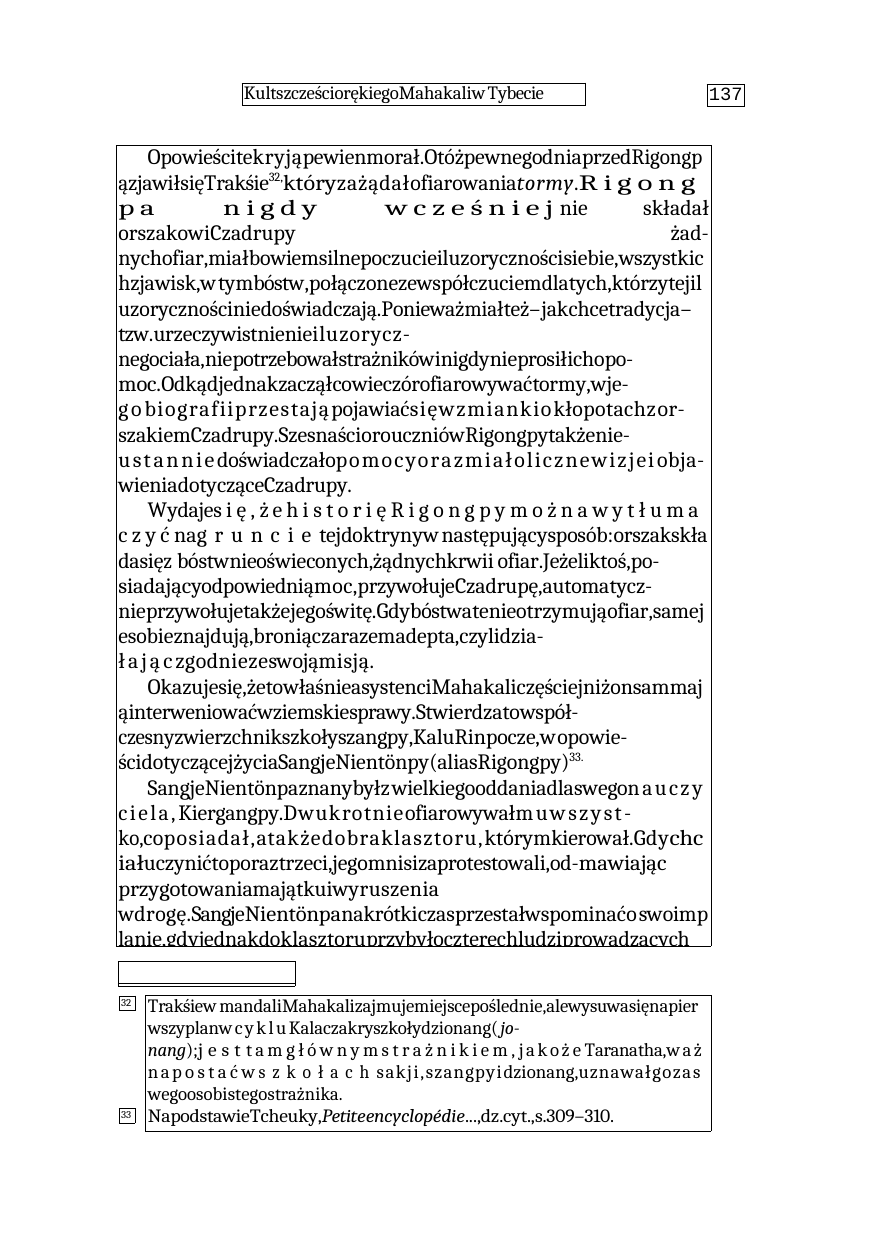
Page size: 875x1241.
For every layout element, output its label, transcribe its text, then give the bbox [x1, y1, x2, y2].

text Okazujesię,żetowłaśnieasystenciMahakaliczęściejniżonsammająinterweniowaćwziemskiesprawy.Stwierdzatowspół-czesnyzwierzchnikszkołyszangpy,KaluRinpocze,wopowie-ścidotyczącejżyciaSangjeNientönpy(aliasRigongpy)33. [118, 674, 709, 775]
text KultszcześciorękiegoMahakaliwTybecie [244, 84, 585, 104]
text Wydajesię,żehistorięRigongpymożnawytłumaczyćnagruncietejdoktrynywnastępującysposób:orszakskładasięzbóstwnieoświeconych,żądnychkrwiiofiar.Jeżeliktoś,po-siadającyodpowiedniąmoc,przywołujeCzadrupę,automatycz-nieprzywołujetakżejegoświtę.Gdybóstwatenieotrzymująofiar,samejesobieznajdują,broniączarazemadepta,czylidzia-łajączgodniezeswojąmisją. [118, 498, 709, 674]
text TrakśiewmandaliMahakalizajmujemiejscepoślednie,alewysuwasięnapierwszyplanwcykluKalaczakryszkołydzionang(jo-nang);jesttamgłównymstrażnikiem,jakożeTaranatha,ważnapostaćwszkołachsakji,szangpyidzionang,uznawałgozaswegoosobistegostrażnika. [148, 996, 709, 1105]
text 137 [709, 85, 744, 106]
text SangjeNientönpaznanybyłzwielkiegooddaniadlaswegonauczyciela,Kiergangpy.Dwukrotnieofiarowywałmuwszyst-ko,coposiadał,atakżedobraklasztoru,którymkierował.Gdychciałuczynićtoporaztrzeci,jegomnisizaprotestowali,od-mawiając przygotowaniamajątkuiwyruszenia wdrogę.SangjeNientönpanakrótkiczasprzestałwspominaćoswoimplanie,gdyjednakdoklasztoruprzybyłoczterechludziprowadzących [118, 775, 709, 946]
text NapodstawieTcheuky,Petiteencyclopédie...,dz.cyt.,s.309–310. [148, 1105, 711, 1127]
text 32 [121, 997, 135, 1008]
text 33 [121, 1109, 135, 1121]
text Opowieścitekryjąpewienmorał.OtóżpewnegodniaprzedRigongpązjawiłsięTrakśie32,któryzażądałofiarowaniatormy.Rigongpa nigdy wcześniejnie składał orszakowiCzadrupy żad-nychofiar,miałbowiemsilnepoczucieiluzorycznościsiebie,wszystkichzjawisk,wtymbóstw,połączonezewspółczuciemdlatych,którzytejiluzorycznościniedoświadczają.Ponieważmiałteż–jakchcetradycja–tzw.urzeczywistnienieiluzorycz-negociała,niepotrzebowałstrażnikówinigdynieprosiłichopo-moc.Odkądjednakzacząłcowieczórofiarowywaćtormy,wje-gobiografiiprzestająpojawiaćsięwzmiankiokłopotachzor-szakiemCzadrupy.SzesnaściorouczniówRigongpytakżenie-ustanniedoświadczałopomocyorazmiałolicznewizjeiobja-wieniadotycząceCzadrupy. [118, 146, 709, 498]
